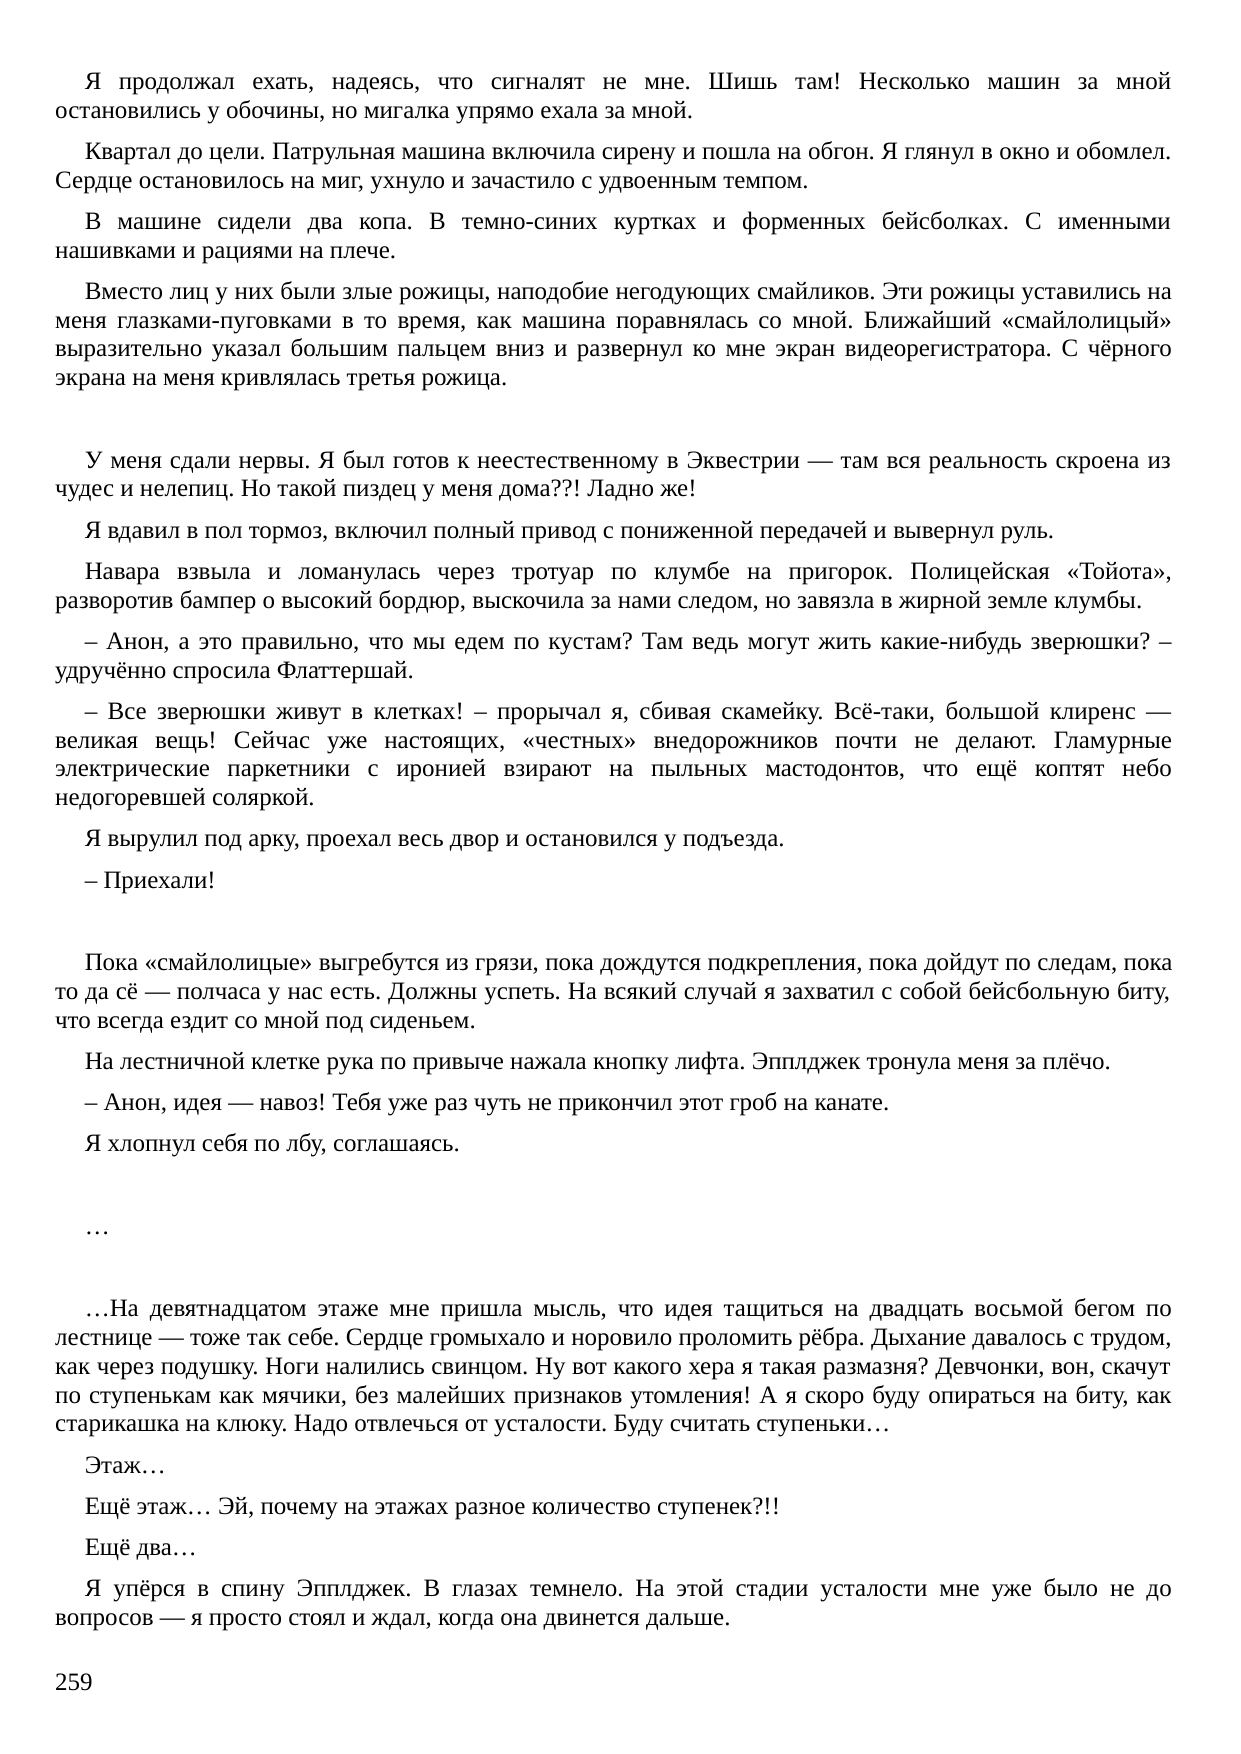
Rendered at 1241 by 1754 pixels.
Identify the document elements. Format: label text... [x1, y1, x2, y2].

text Я упёрся в спину Эпплджек. В глазах темнело. На этой стадии усталости мне уже было не до вопросов — я просто стоял и ждал, когда она двинется дальше. [55, 1573, 1173, 1631]
text – Анон, а это правильно, что мы едем по кустам? Там ведь могут жить какие-нибудь зверюшки? – удручённо спросила Флаттершай. [55, 626, 1173, 683]
text Я хлопнул себя по лбу, соглашаясь. [55, 1128, 1173, 1157]
text У меня сдали нервы. Я был готов к неестественному в Эквестрии — там вся реальность скроена из чудес и нелепиц. Но такой пиздец у меня дома??! Ладно же! [55, 445, 1173, 502]
text На лестничной клетке рука по привыче нажала кнопку лифта. Эпплджек тронула меня за плёчо. [55, 1046, 1173, 1075]
text Квартал до цели. Патрульная машина включила сирену и пошла на обгон. Я глянул в окно и обомлел. Сердце остановилось на миг, ухнуло и зачастило с удвоенным темпом. [55, 136, 1173, 193]
text Ещё два… [55, 1532, 1173, 1561]
text – Все зверюшки живут в клетках! – прорычал я, сбивая скамейку. Всё-таки, большой клиренс — великая вещь! Сейчас уже настоящих, «честных» внедорожников почти не делают. Гламурные электрические паркетники с иронией взирают на пыльных мастодонтов, что ещё коптят небо недогоревшей соляркой. [55, 696, 1173, 811]
text – Приехали! [55, 865, 1173, 893]
text Я вырулил под арку, проехал весь двор и остановился у подъезда. [55, 823, 1173, 852]
text Я вдавил в пол тормоз, включил полный привод с пониженной передачей и вывернул руль. [55, 515, 1173, 543]
text Вместо лиц у них были злые рожицы, наподобие негодующих смайликов. Эти рожицы уставились на меня глазками-пуговками в то время, как машина поравнялась со мной. Ближайший «смайлолицый» выразительно указал большим пальцем вниз и развернул ко мне экран видеорегистратора. С чёрного экрана на меня кривлялась третья рожица. [55, 276, 1173, 391]
text В машине сидели два копа. В темно-синих куртках и форменных бейсболках. С именными нашивками и рациями на плече. [55, 206, 1173, 263]
text Этаж… [55, 1450, 1173, 1478]
text …На девятнадцатом этаже мне пришла мысль, что идея тащиться на двадцать восьмой бегом по лестнице — тоже так себе. Сердце громыхало и норовило проломить рёбра. Дыхание давалось с трудом, как через подушку. Ноги налились свинцом. Ну вот какого хера я такая размазня? Девчонки, вон, скачут по ступенькам как мячики, без малейших признаков утомления! А я скоро буду опираться на биту, как старикашка на клюку. Надо отвлечься от усталости. Буду считать ступеньки… [55, 1293, 1173, 1437]
text Пока «смайлолицые» выгребутся из грязи, пока дождутся подкрепления, пока дойдут по следам, пока то да сё — полчаса у нас есть. Должны успеть. На всякий случай я захватил с собой бейсбольную биту, что всегда ездит со мной под сиденьем. [55, 947, 1173, 1033]
text Ещё этаж… Эй, почему на этажах разное количество ступенек?!! [55, 1491, 1173, 1520]
text – Анон, идея — навоз! Тебя уже раз чуть не прикончил этот гроб на канате. [55, 1087, 1173, 1116]
text … [55, 1211, 1173, 1240]
text Навара взвыла и ломанулась через тротуар по клумбе на пригорок. Полицейская «Тойота», разворотив бампер о высокий бордюр, выскочила за нами следом, но завязла в жирной земле клумбы. [55, 556, 1173, 613]
text Я продолжал ехать, надеясь, что сигналят не мне. Шишь там! Несколько машин за мной остановились у обочины, но мигалка упрямо ехала за мной. [55, 66, 1173, 123]
